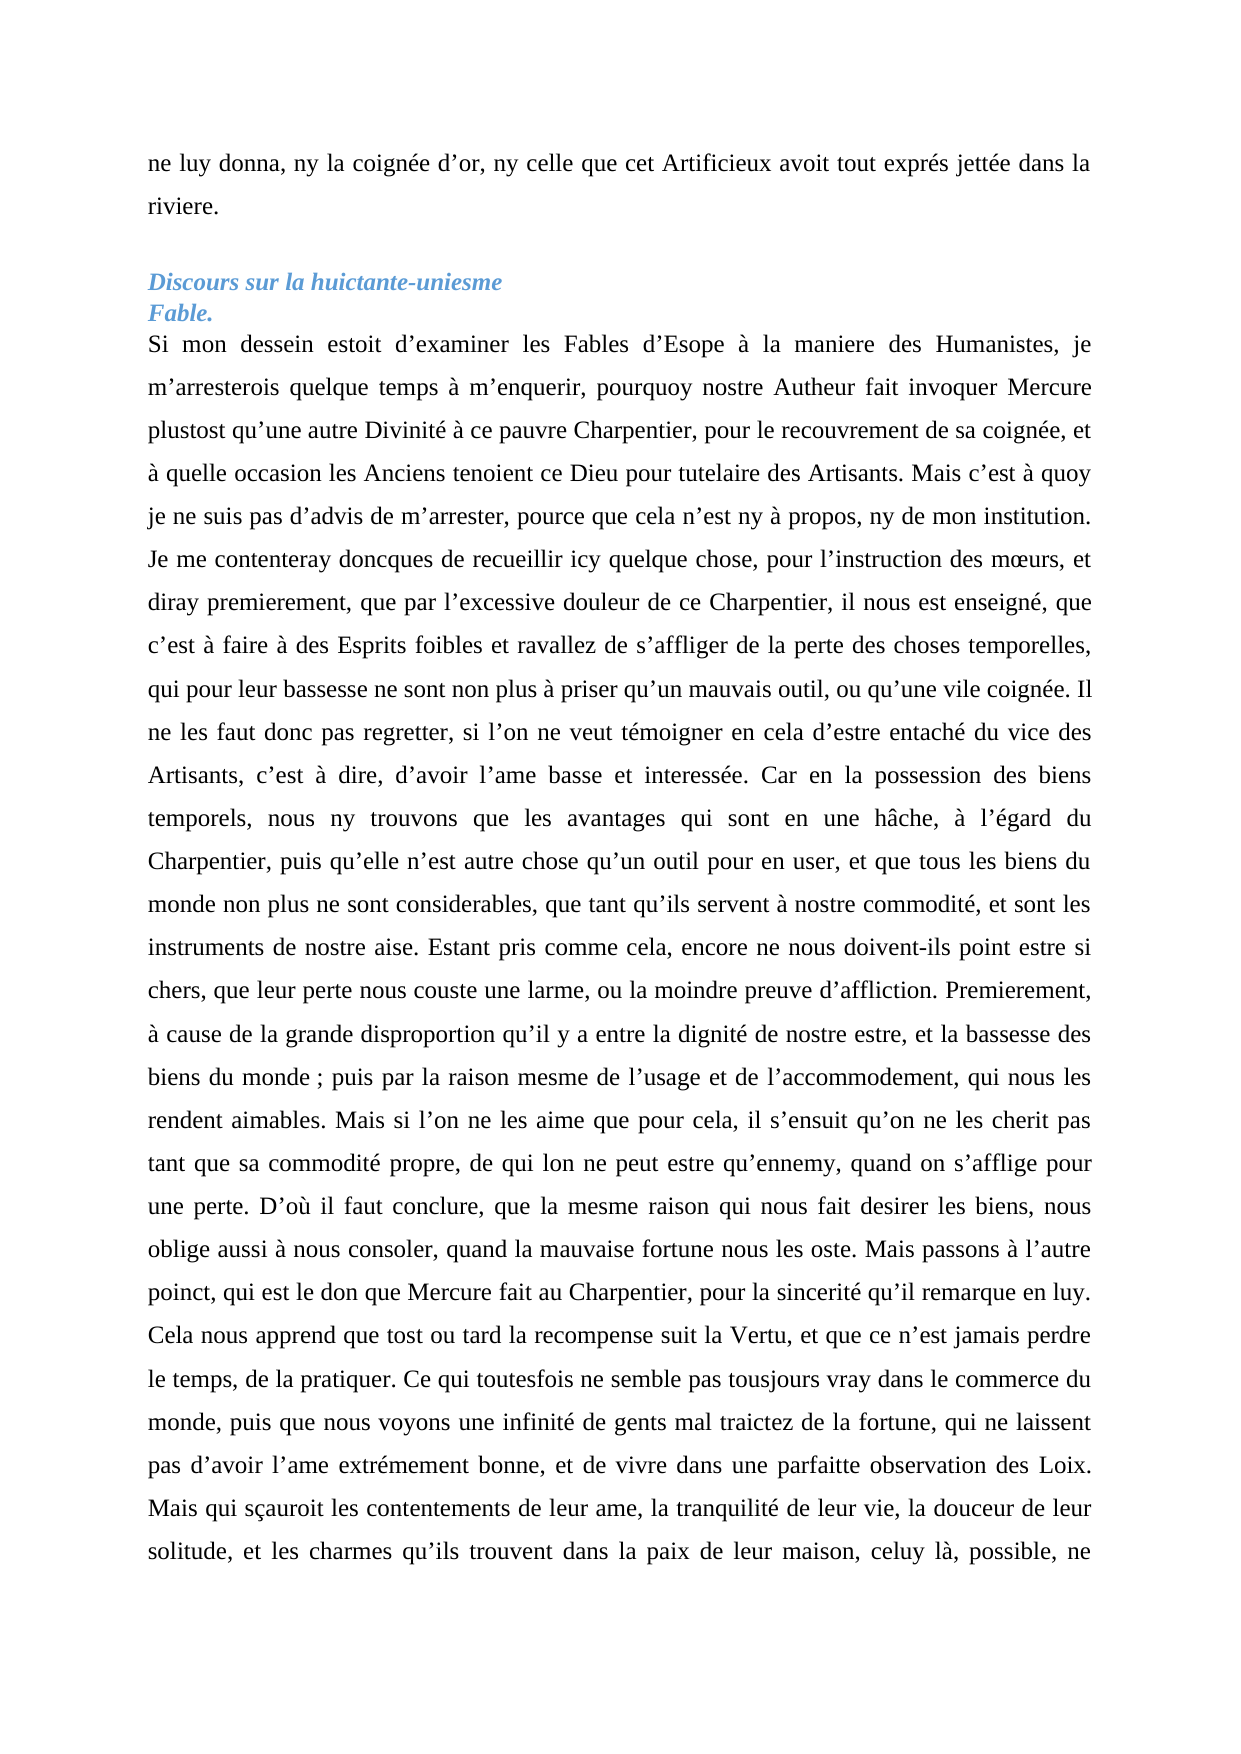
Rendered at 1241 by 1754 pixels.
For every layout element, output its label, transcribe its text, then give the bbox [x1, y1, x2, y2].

subtitle Discours sur la huictante-uniesme Fable. [148, 267, 1093, 327]
text Si mon dessein estoit d’examiner les Fables d’Esope à la maniere des Humanistes, je m’arresterois quelque temps à m’enquerir, pourquoy nostre Autheur fait invoquer Mercure plustost qu’une autre Divinité à ce pauvre Charpentier, pour le recouvrement de sa coignée, et à quelle occasion les Anciens tenoient ce Dieu pour tutelaire des Artisants. Mais c’est à quoy je ne suis pas d’advis de m’arrester, pource que cela n’est ny à propos, ny de mon institution. Je me contenteray doncques de recueillir icy quelque chose, pour l’instruction des mœurs, et diray premierement, que par l’excessive douleur de ce Charpentier, il nous est enseigné, que c’est à faire à des Esprits foibles et ravallez de s’affliger de la perte des choses temporelles, qui pour leur bassesse ne sont non plus à priser qu’un mauvais outil, ou qu’une vile coignée. Il ne les faut donc pas regretter, si l’on ne veut témoigner en cela d’estre entaché du vice des Artisants, c’est à dire, d’avoir l’ame basse et interessée. Car en la possession des biens temporels, nous ny trouvons que les avantages qui sont en une hâche, à l’égard du Charpentier, puis qu’elle n’est autre chose qu’un outil pour en user, et que tous les biens du monde non plus ne sont considerables, que tant qu’ils servent à nostre commodité, et sont les instruments de nostre aise. Estant pris comme cela, encore ne nous doivent-ils point estre si chers, que leur perte nous couste une larme, ou la moindre preuve d’affliction. Premierement, à cause de la grande disproportion qu’il y a entre la dignité de nostre estre, et la bassesse des biens du monde ; puis par la raison mesme de l’usage et de l’accommodement, qui nous les rendent aimables. Mais si l’on ne les aime que pour cela, il s’ensuit qu’on ne les cherit pas tant que sa commodité propre, de qui lon ne peut estre qu’ennemy, quand on s’afflige pour une perte. D’où il faut conclure, que la mesme raison qui nous fait desirer les biens, nous oblige aussi à nous consoler, quand la mauvaise fortune nous les oste. Mais passons à l’autre poinct, qui est le don que Mercure fait au Charpentier, pour la sincerité qu’il remarque en luy. Cela nous apprend que tost ou tard la recompense suit la Vertu, et que ce n’est jamais perdre le temps, de la pratiquer. Ce qui toutesfois ne semble pas tousjours vray dans le commerce du monde, puis que nous voyons une infinité de gents mal traictez de la fortune, qui ne laissent pas d’avoir l’ame extrémement bonne, et de vivre dans une parfaitte observation des Loix. Mais qui sçauroit les contentements de leur ame, la tranquilité de leur vie, la douceur de leur solitude, et les charmes qu’ils trouvent dans la paix de leur maison, celuy là, possible, ne [148, 329, 1093, 1565]
text ne luy donna, ny la coignée d’or, ny celle que cet Artificieux avoit tout exprés jettée dans la riviere. [148, 148, 1093, 219]
